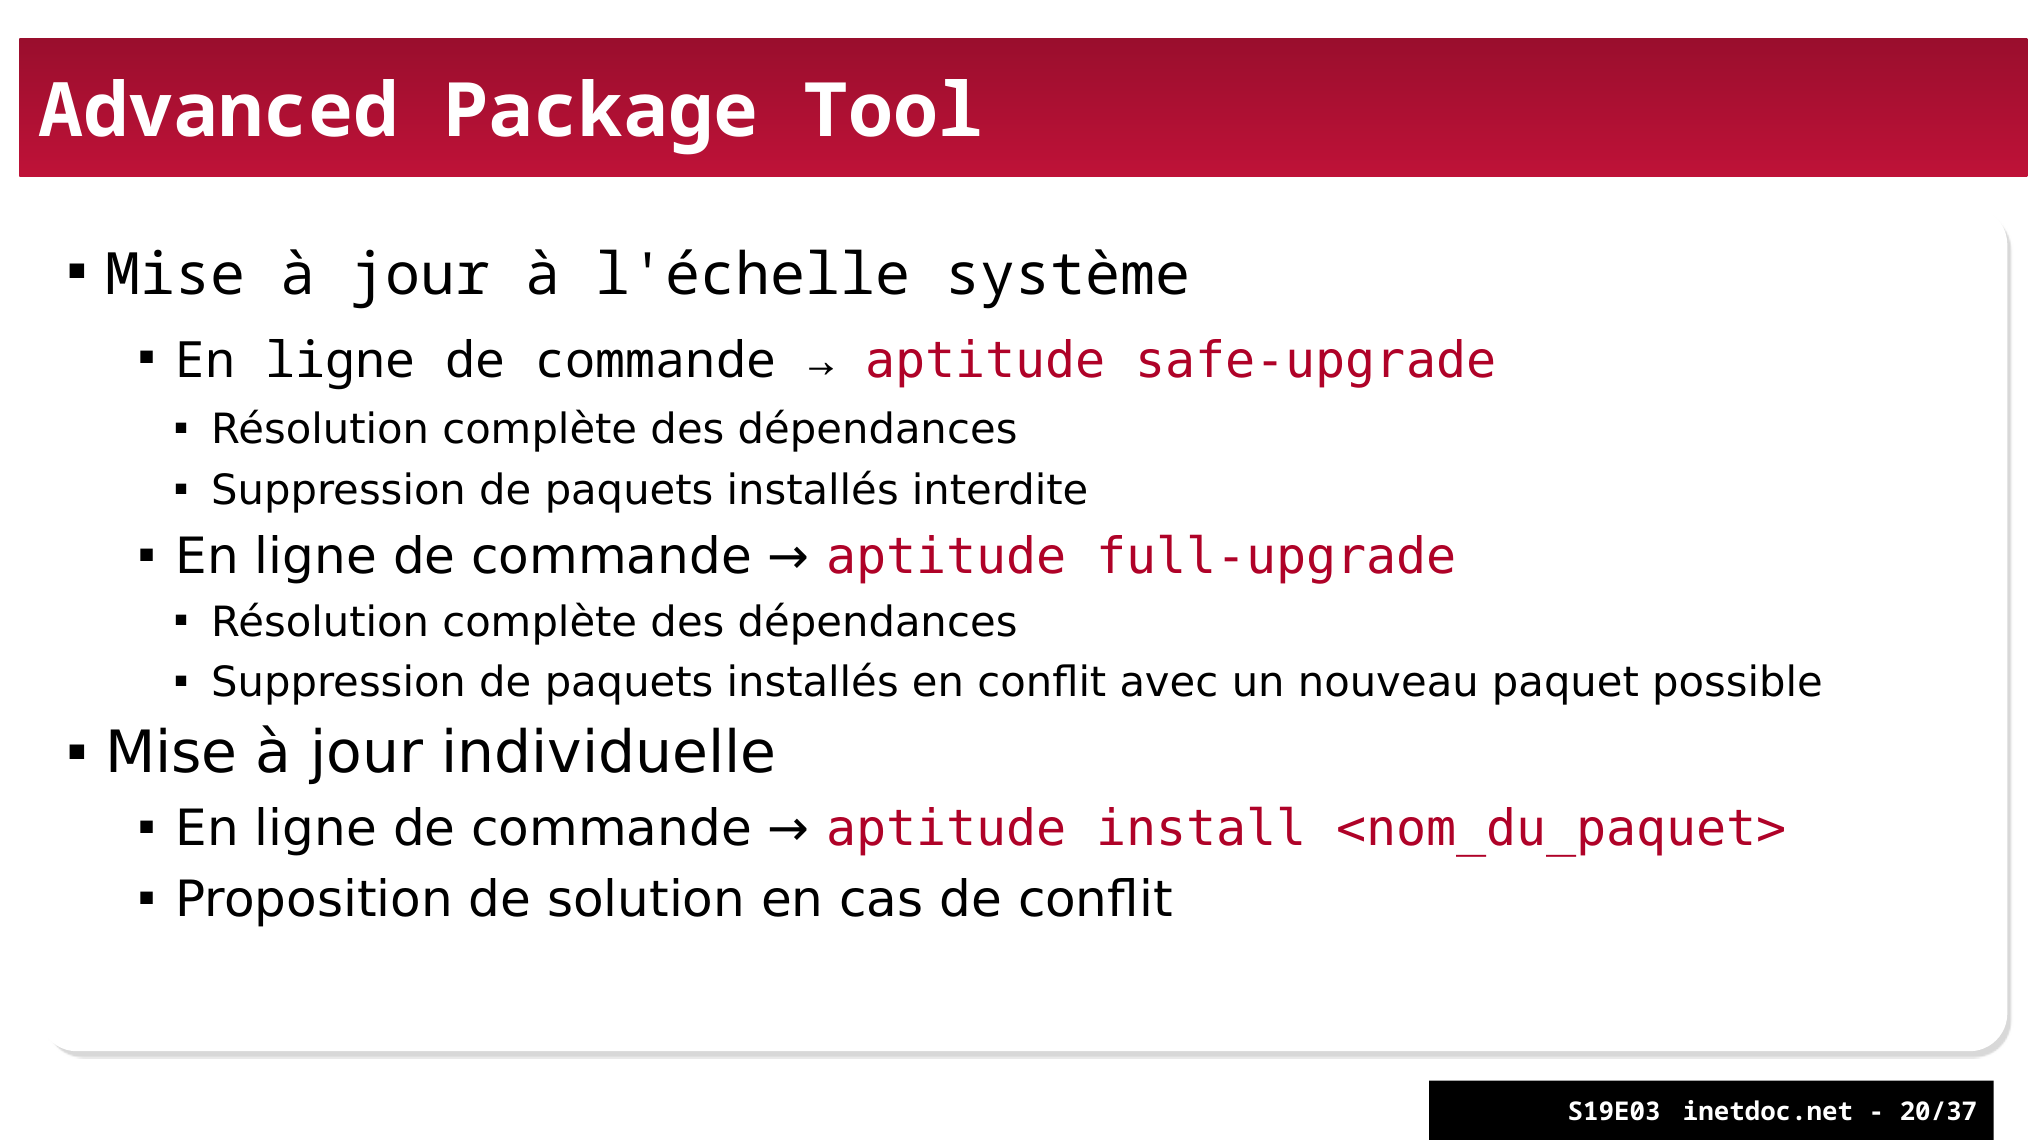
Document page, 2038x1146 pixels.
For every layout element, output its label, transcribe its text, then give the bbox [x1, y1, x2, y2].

text_box Advanced Package Tool [19, 38, 2028, 177]
text_box S19E03 inetdoc.net - <numéro>/37 [1429, 1080, 1994, 1140]
text_box Mise à jour à l'échelle système En ligne de commande → aptitude safe-upgrade Résolution complète des dépendances Suppression de paquets installés interdite En ligne de commande → aptitude full-upgrade Résolution complète des dépendances Suppression de paquets installés en conflit avec un nouveau paquet possible Mise à jour individuelle En ligne de commande → aptitude install <nom_du_paquet> Proposition de solution en cas de conflit [38, 206, 2008, 1052]
